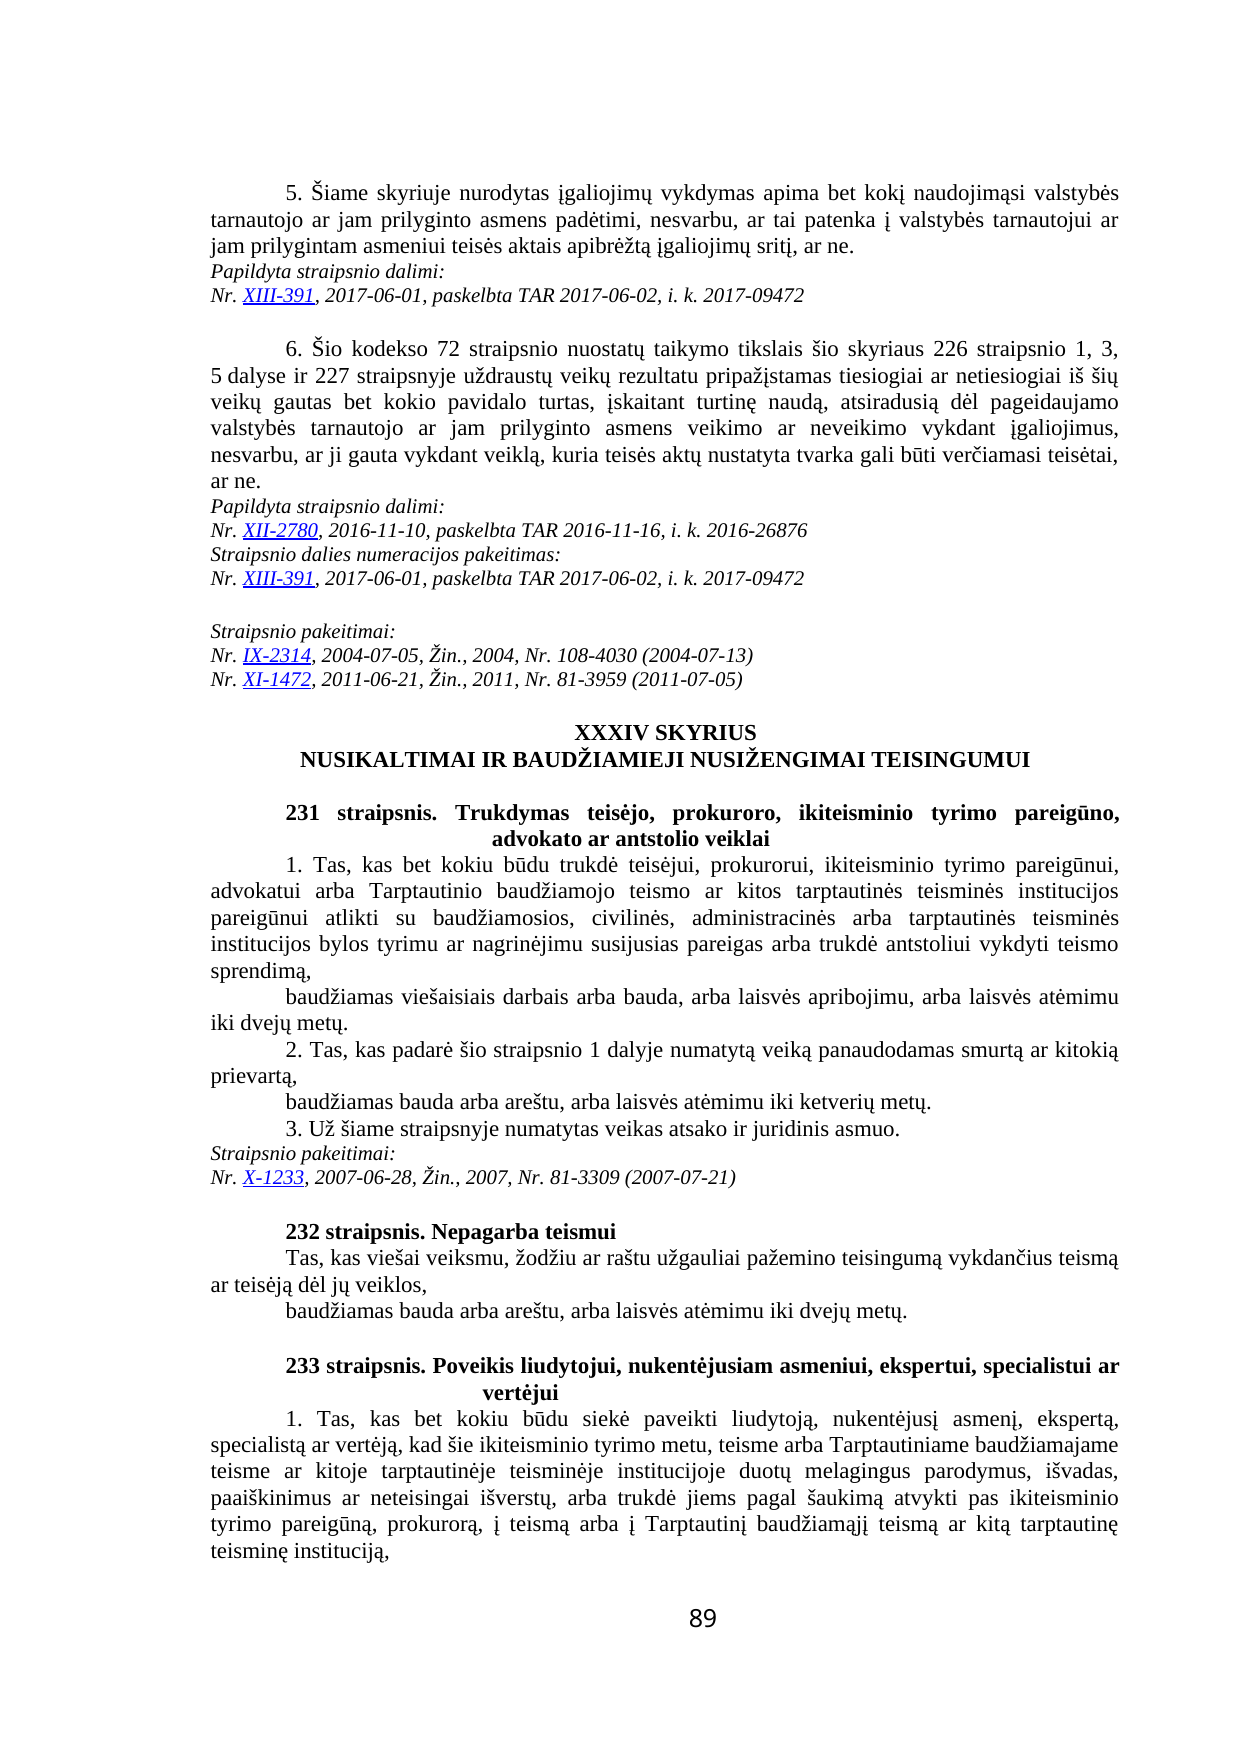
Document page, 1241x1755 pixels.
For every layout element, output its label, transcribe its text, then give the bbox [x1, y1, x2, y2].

text Nr. IX-2314, 2004-07-05, Žin., 2004, Nr. 108-4030 (2004-07-13) [210, 643, 1120, 667]
text 1. Tas, kas bet kokiu būdu trukdė teisėjui, prokurorui, ikiteisminio tyrimo pareigūnui, advokatui arba Tarptautinio baudžiamojo teismo ar kitos tarptautinės teisminės institucijos pareigūnui atlikti su baudžiamosios, civilinės, administracinės arba tarptautinės teisminės institucijos bylos tyrimu ar nagrinėjimu susijusias pareigas arba trukdė antstoliui vykdyti teismo sprendimą, [210, 851, 1120, 983]
text 231 straipsnis. Trukdymas teisėjo, prokuroro, ikiteisminio tyrimo pareigūno, advokato ar antstolio veiklai [285, 798, 1120, 851]
text Straipsnio pakeitimai: [210, 618, 1120, 643]
text Nusikaltimai ir baudžiamieji nusižengimai teisingumui [210, 746, 1120, 772]
text Nr. XIII-391, 2017-06-01, paskelbta TAR 2017-06-02, i. k. 2017-09472 [210, 566, 1120, 590]
text Tas, kas viešai veiksmu, žodžiu ar raštu užgauliai pažemino teisingumą vykdančius teismą ar teisėją dėl jų veiklos, [210, 1244, 1120, 1297]
text baudžiamas bauda arba areštu, arba laisvės atėmimu iki ketverių metų. [210, 1088, 1120, 1115]
subtitle XXXIV SKYRIUS [210, 719, 1120, 746]
text Nr. XIII-391, 2017-06-01, paskelbta TAR 2017-06-02, i. k. 2017-09472 [210, 283, 1120, 307]
text 3. Už šiame straipsnyje numatytas veikas atsako ir juridinis asmuo. [210, 1115, 1120, 1141]
text 1. Tas, kas bet kokiu būdu siekė paveikti liudytoją, nukentėjusį asmenį, ekspertą, specialistą ar vertėją, kad šie ikiteisminio tyrimo metu, teisme arba Tarptautiniame baudžiamajame teisme ar kitoje tarptautinėje teisminėje institucijoje duotų melagingus parodymus, išvadas, paaiškinimus ar neteisingai išverstų, arba trukdė jiems pagal šaukimą atvykti pas ikiteisminio tyrimo pareigūną, prokurorą, į teismą arba į Tarptautinį baudžiamąjį teismą ar kitą tarptautinę teisminę instituciją, [210, 1405, 1120, 1563]
text 2. Tas, kas padarė šio straipsnio 1 dalyje numatytą veiką panaudodamas smurtą ar kitokią prievartą, [210, 1036, 1120, 1088]
text 232 straipsnis. Nepagarba teismui [210, 1218, 1120, 1244]
text Straipsnio pakeitimai: [210, 1141, 1120, 1165]
text Papildyta straipsnio dalimi: [210, 493, 1120, 518]
text 6. Šio kodekso 72 straipsnio nuostatų taikymo tikslais šio skyriaus 226 straipsnio 1, 3, 5 dalyse ir 227 straipsnyje uždraustų veikų rezultatu pripažįstamas tiesiogiai ar netiesiogiai iš šių veikų gautas bet kokio pavidalo turtas, įskaitant turtinę naudą, atsiradusią dėl pageidaujamo valstybės tarnautojo ar jam prilyginto asmens veikimo ar neveikimo vykdant įgaliojimus, nesvarbu, ar ji gauta vykdant veiklą, kuria teisės aktų nustatyta tvarka gali būti verčiamasi teisėtai, ar ne. [210, 335, 1120, 493]
text 233 straipsnis. Poveikis liudytojui, nukentėjusiam asmeniui, ekspertui, specialistui ar vertėjui [285, 1352, 1120, 1405]
text baudžiamas viešaisiais darbais arba bauda, arba laisvės apribojimu, arba laisvės atėmimu iki dvejų metų. [210, 983, 1120, 1036]
text Straipsnio dalies numeracijos pakeitimas: [210, 542, 1120, 566]
text 5. Šiame skyriuje nurodytas įgaliojimų vykdymas apima bet kokį naudojimąsi valstybės tarnautojo ar jam prilyginto asmens padėtimi, nesvarbu, ar tai patenka į valstybės tarnautojui ar jam prilygintam asmeniui teisės aktais apibrėžtą įgaliojimų sritį, ar ne. [210, 179, 1120, 258]
text baudžiamas bauda arba areštu, arba laisvės atėmimu iki dvejų metų. [210, 1297, 1120, 1323]
text Nr. XII-2780, 2016-11-10, paskelbta TAR 2016-11-16, i. k. 2016-26876 [210, 518, 1120, 542]
text Nr. X-1233, 2007-06-28, Žin., 2007, Nr. 81-3309 (2007-07-21) [210, 1165, 1120, 1189]
text Nr. XI-1472, 2011-06-21, Žin., 2011, Nr. 81-3959 (2011-07-05) [210, 667, 1120, 691]
text Papildyta straipsnio dalimi: [210, 258, 1120, 283]
